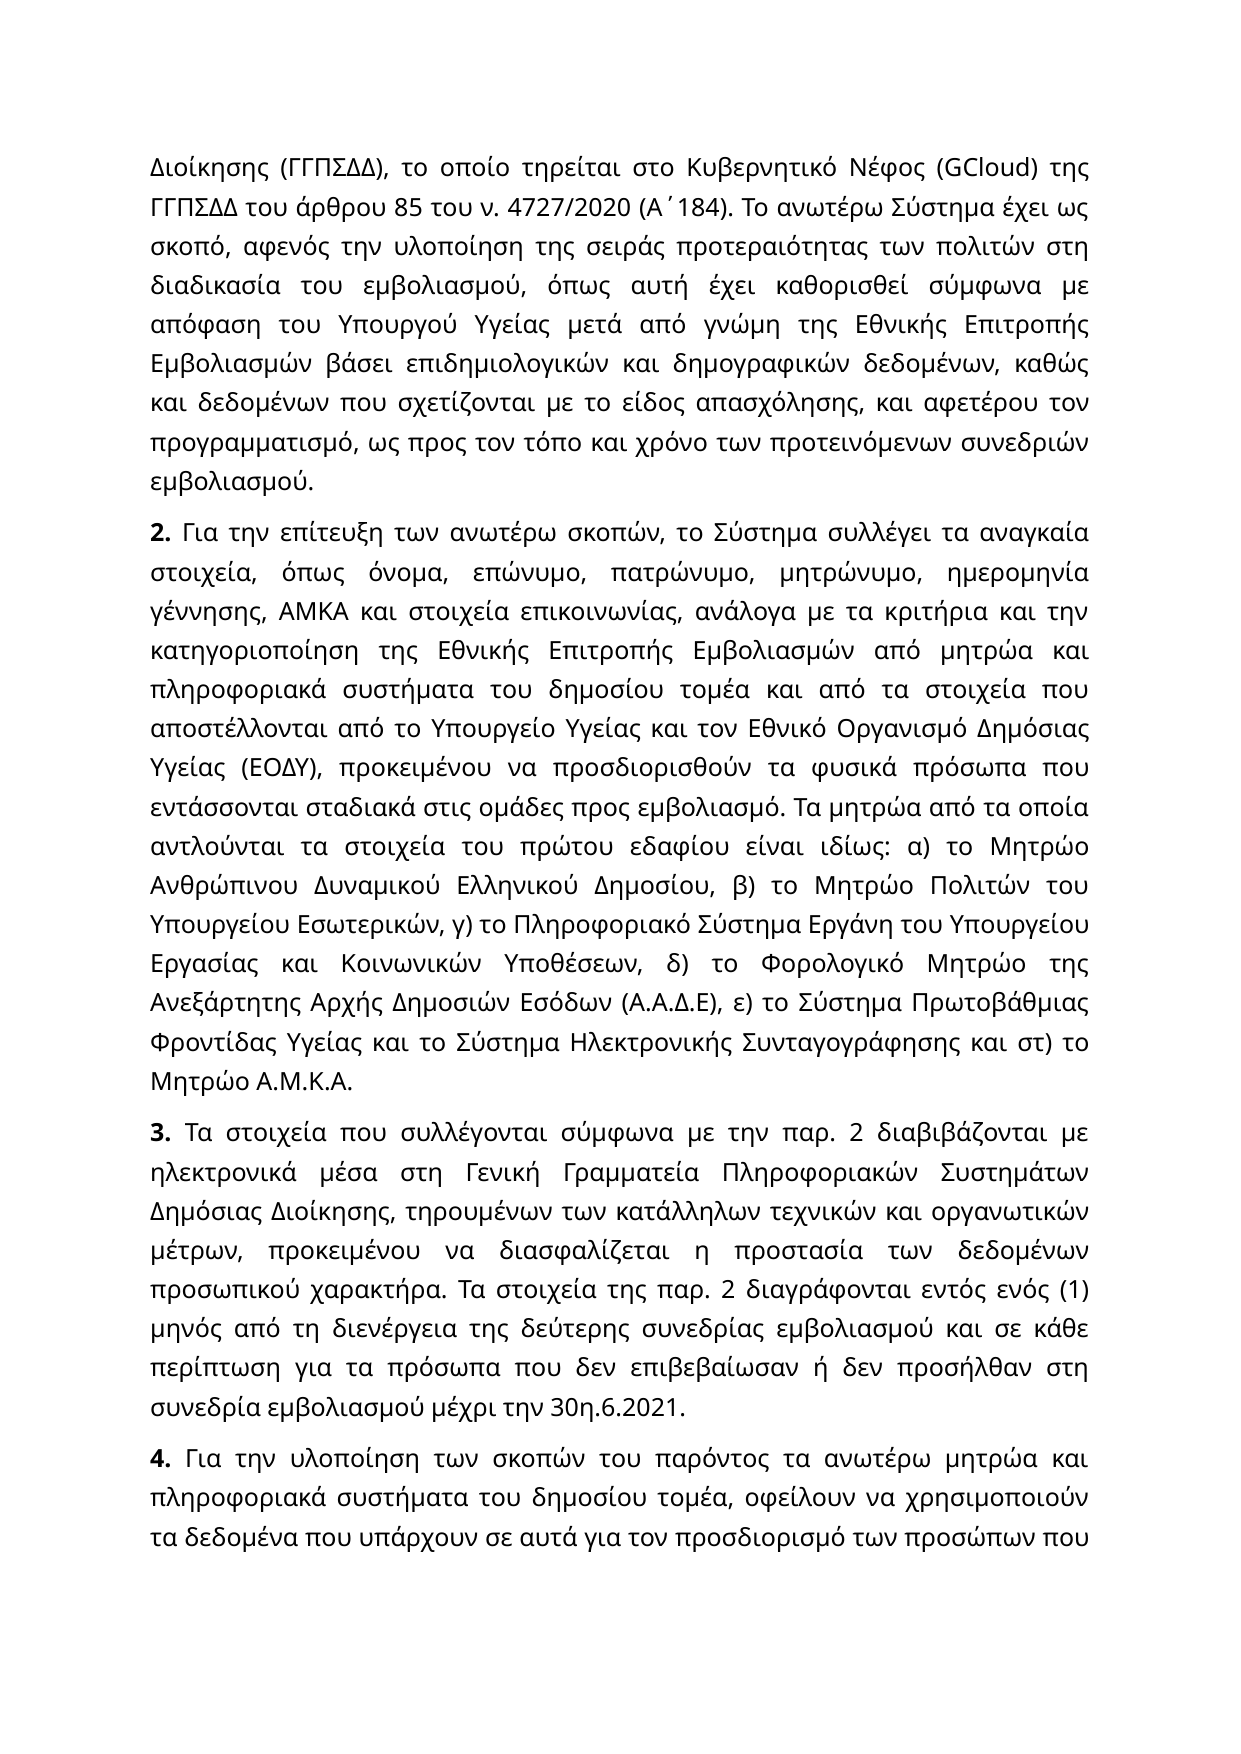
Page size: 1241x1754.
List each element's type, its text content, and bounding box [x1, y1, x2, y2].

text 4. Για την υλοποίηση των σκοπών του παρόντος τα ανωτέρω μητρώα και πληροφοριακά συστήματα του δημοσίου τομέα, οφείλουν να χρησιμοποιούν τα δεδομένα που υπάρχουν σε αυτά για τον προσδιορισμό των προσώπων που [150, 1441, 1090, 1553]
text Διοίκησης (ΓΓΠΣΔΔ), το οποίο τηρείται στο Κυβερνητικό Νέφος (GCloud) της ΓΓΠΣΔΔ του άρθρου 85 του ν. 4727/2020 (Α΄184). Το ανωτέρω Σύστημα έχει ως σκοπό, αφενός την υλοποίηση της σειράς προτεραιότητας των πολιτών στη διαδικασία του εμβολιασμού, όπως αυτή έχει καθορισθεί σύμφωνα με απόφαση του Υπουργού Υγείας μετά από γνώμη της Εθνικής Επιτροπής Εμβολιασμών βάσει επιδημιολογικών και δημογραφικών δεδομένων, καθώς και δεδομένων που σχετίζονται με το είδος απασχόλησης, και αφετέρου τον προγραμματισμό, ως προς τον τόπο και χρόνο των προτεινόμενων συνεδριών εμβολιασμού. [150, 150, 1090, 497]
text 2. Για την επίτευξη των ανωτέρω σκοπών, το Σύστημα συλλέγει τα αναγκαία στοιχεία, όπως όνομα, επώνυμο, πατρώνυμο, μητρώνυμο, ημερομηνία γέννησης, ΑΜΚΑ και στοιχεία επικοινωνίας, ανάλογα με τα κριτήρια και την κατηγοριοποίηση της Εθνικής Επιτροπής Εμβολιασμών από μητρώα και πληροφοριακά συστήματα του δημοσίου τομέα και από τα στοιχεία που αποστέλλονται από το Υπουργείο Υγείας και τον Εθνικό Οργανισμό Δημόσιας Υγείας (ΕΟΔΥ), προκειμένου να προσδιορισθούν τα φυσικά πρόσωπα που εντάσσονται σταδιακά στις ομάδες προς εμβολιασμό. Τα μητρώα από τα οποία αντλούνται τα στοιχεία του πρώτου εδαφίου είναι ιδίως: α) το Μητρώο Ανθρώπινου Δυναμικού Ελληνικού Δημοσίου, β) το Μητρώο Πολιτών του Υπουργείου Εσωτερικών, γ) το Πληροφοριακό Σύστημα Εργάνη του Υπουργείου Εργασίας και Κοινωνικών Υποθέσεων, δ) το Φορολογικό Μητρώο της Ανεξάρτητης Αρχής Δημοσιών Εσόδων (Α.Α.Δ.Ε), ε) το Σύστημα Πρωτοβάθμιας Φροντίδας Υγείας και το Σύστημα Ηλεκτρονικής Συνταγογράφησης και στ) το Μητρώο Α.Μ.Κ.Α. [150, 515, 1090, 1097]
text 3. Τα στοιχεία που συλλέγονται σύμφωνα με την παρ. 2 διαβιβάζονται με ηλεκτρονικά μέσα στη Γενική Γραμματεία Πληροφοριακών Συστημάτων Δημόσιας Διοίκησης, τηρουμένων των κατάλληλων τεχνικών και οργανωτικών μέτρων, προκειμένου να διασφαλίζεται η προστασία των δεδομένων προσωπικού χαρακτήρα. Τα στοιχεία της παρ. 2 διαγράφονται εντός ενός (1) μηνός από τη διενέργεια της δεύτερης συνεδρίας εμβολιασμού και σε κάθε περίπτωση για τα πρόσωπα που δεν επιβεβαίωσαν ή δεν προσήλθαν στη συνεδρία εμβολιασμού μέχρι την 30η.6.2021. [150, 1115, 1090, 1423]
